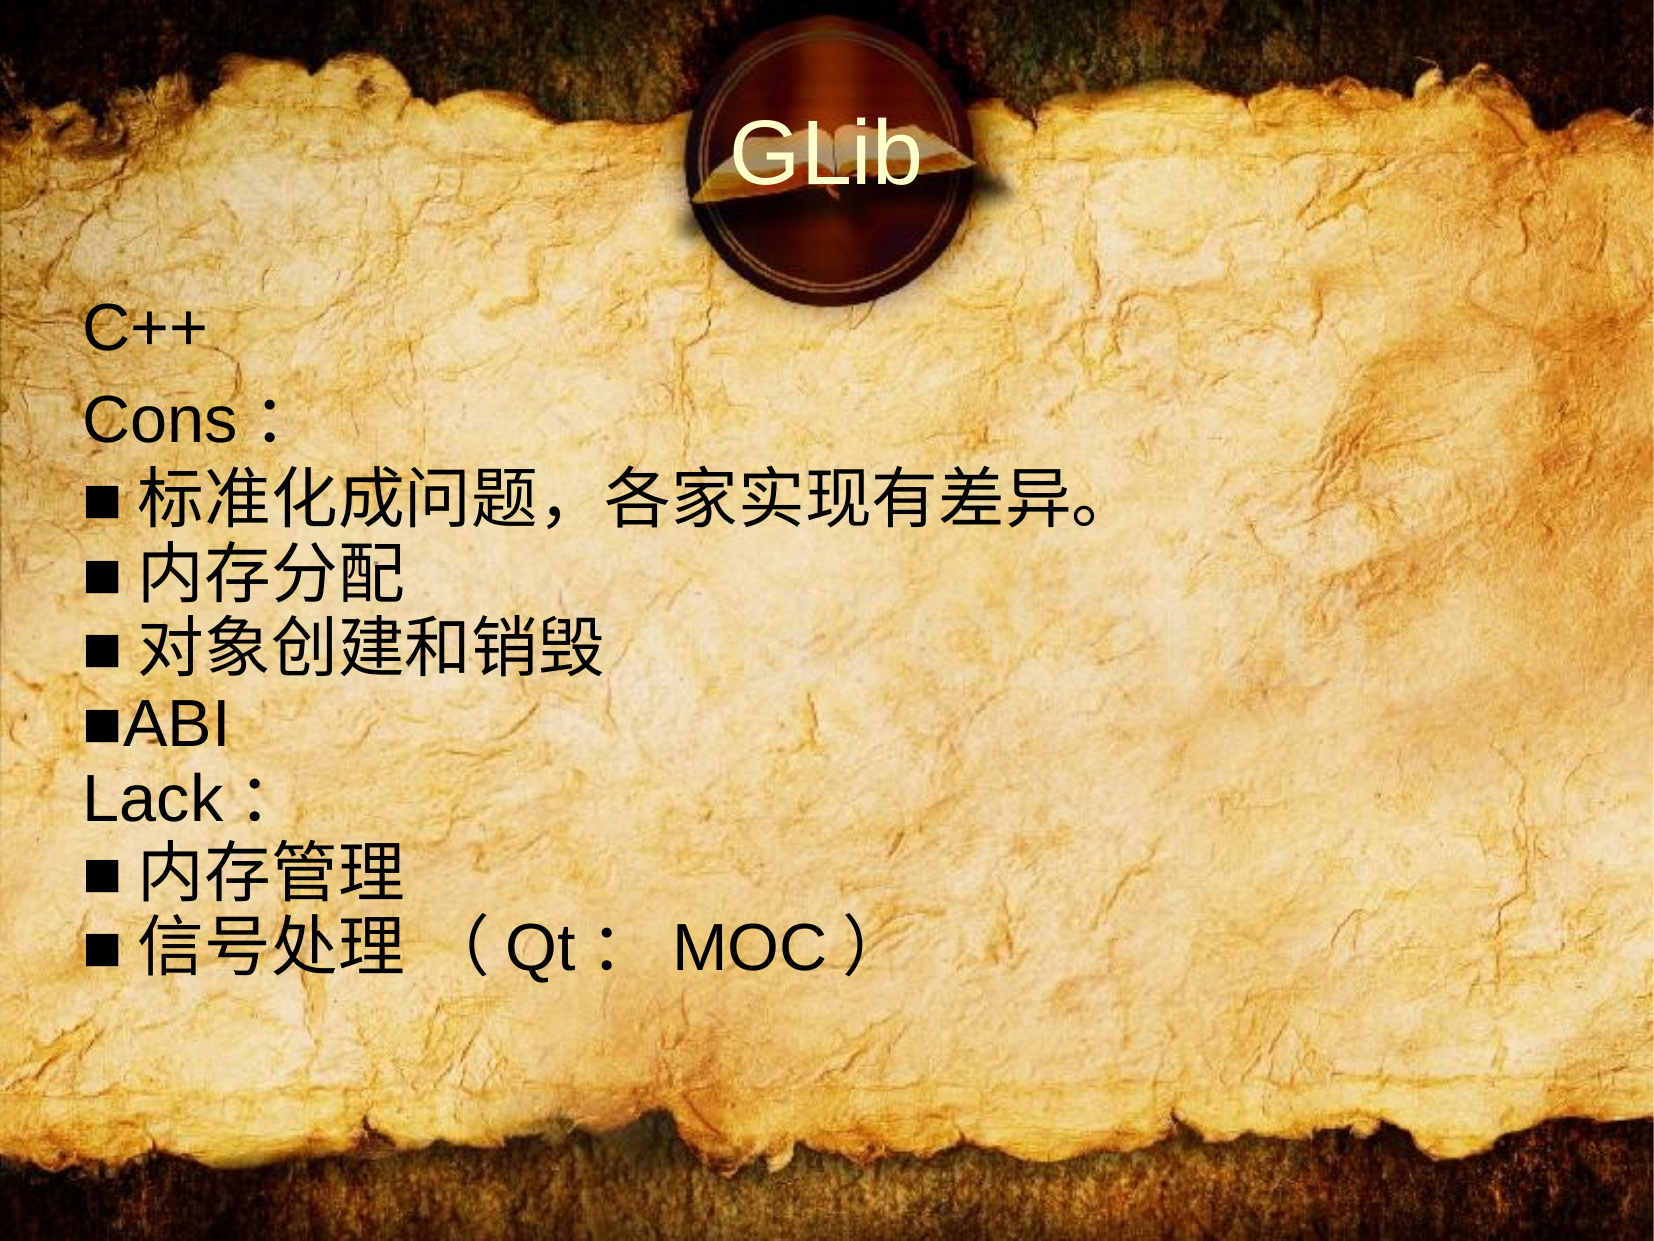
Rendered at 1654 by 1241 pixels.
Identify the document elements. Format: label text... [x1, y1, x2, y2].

text_box C++ Cons： ■标准化成问题，各家实现有差异。 ■内存分配 ■对象创建和销毁 ■ABI Lack： ■内存管理 ■信号处理 （Qt：MOC） [82, 290, 1571, 1010]
picture [0, 0, 1654, 1241]
title GLib [82, 49, 1571, 257]
